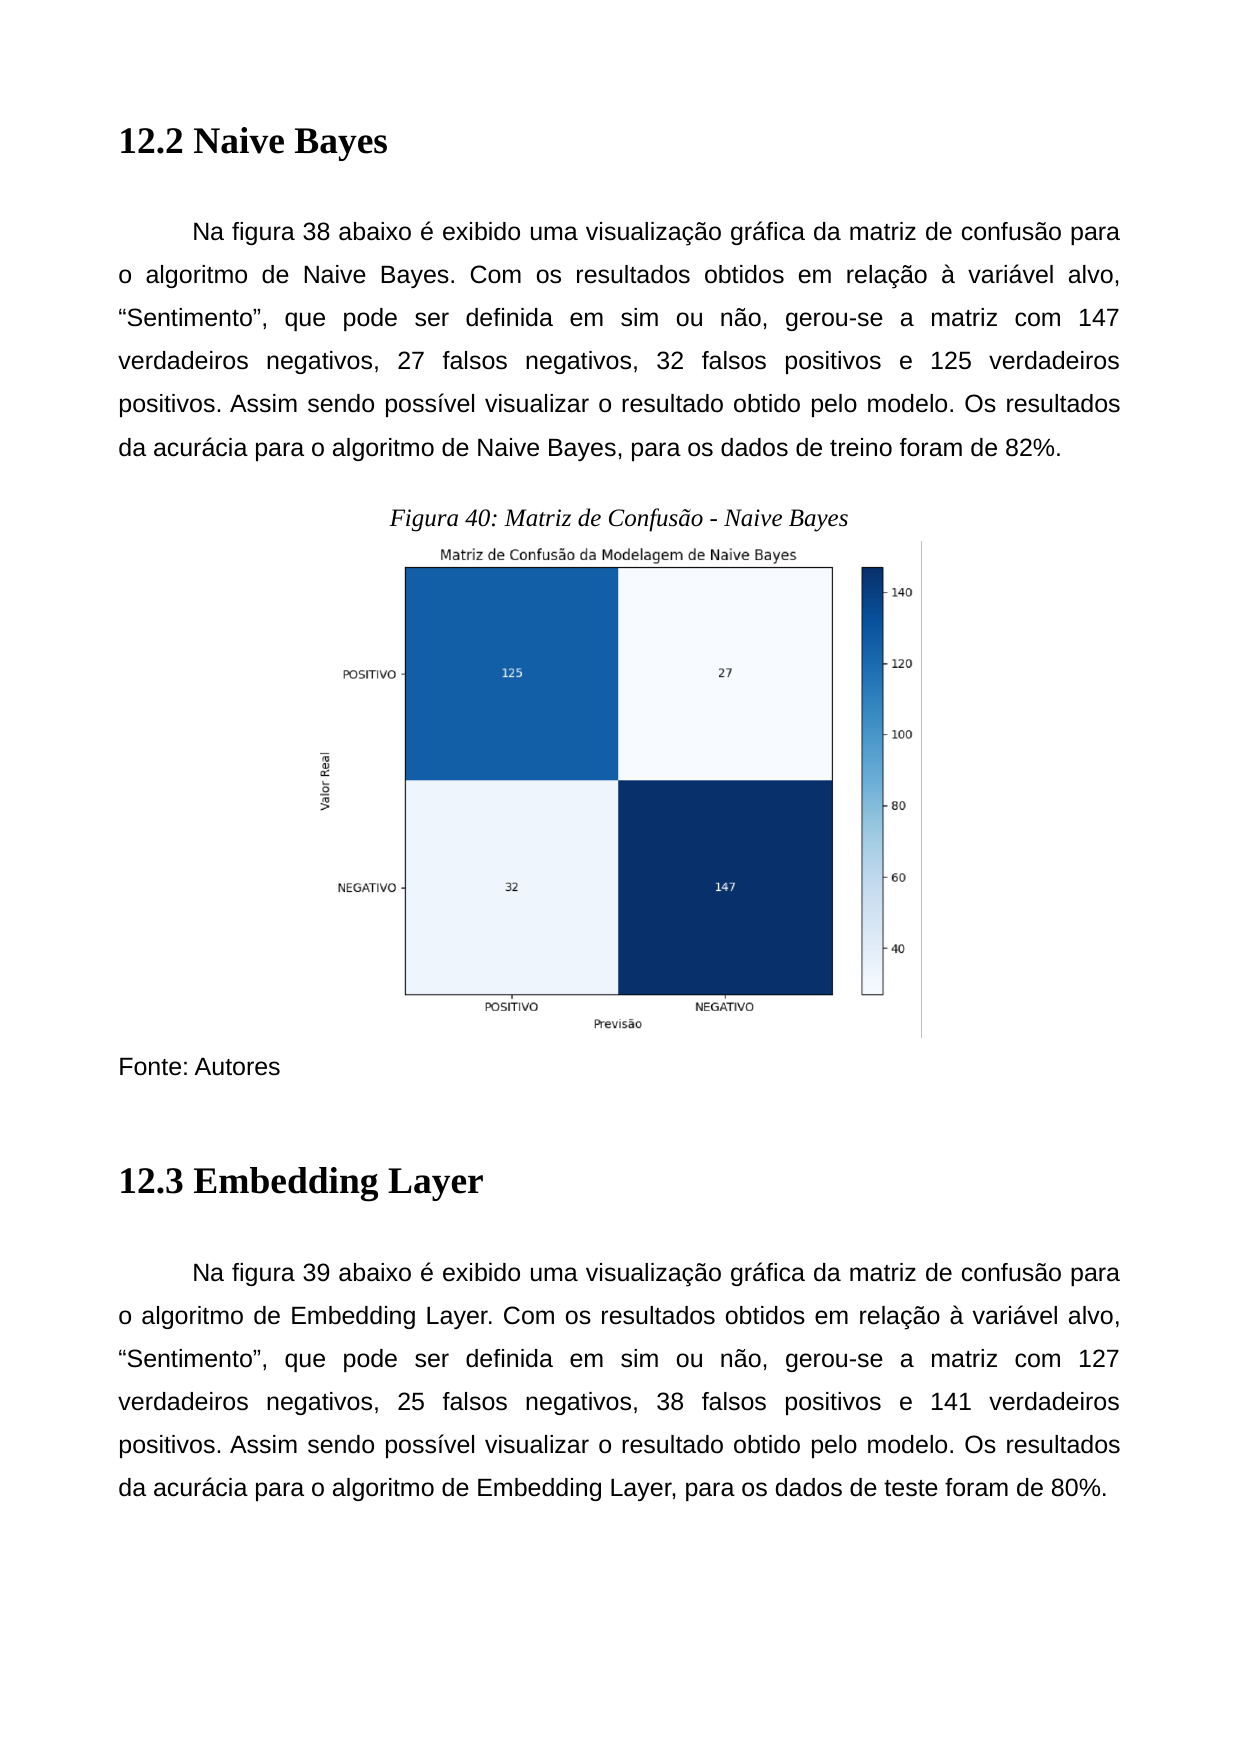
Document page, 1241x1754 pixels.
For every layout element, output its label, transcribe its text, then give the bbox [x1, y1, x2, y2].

text Figura 40: Matriz de Confusão - Naive Bayes [266, 503, 975, 531]
text Na figura 38 abaixo é exibido uma visualização gráfica da matriz de confusão para o algoritmo de Naive Bayes. Com os resultados obtidos em relação à variável alvo, “Sentimento”, que pode ser definida em sim ou não, gerou-se a matriz com 147 verdadeiros negativos, 27 falsos negativos, 32 falsos positivos e 125 verdadeiros positivos. Assim sendo possível visualizar o resultado obtido pelo modelo. Os resultados da acurácia para o algoritmo de Naive Bayes, para os dados de treino foram de 82%. [118, 217, 1122, 461]
subtitle 12.3 Embedding Layer [118, 1159, 1122, 1202]
text Na figura 39 abaixo é exibido uma visualização gráfica da matriz de confusão para o algoritmo de Embedding Layer. Com os resultados obtidos em relação à variável alvo, “Sentimento”, que pode ser definida em sim ou não, gerou-se a matriz com 127 verdadeiros negativos, 25 falsos negativos, 38 falsos positivos e 141 verdadeiros positivos. Assim sendo possível visualizar o resultado obtido pelo modelo. Os resultados da acurácia para o algoritmo de Embedding Layer, para os dados de teste foram de 80%. [118, 1258, 1122, 1502]
subtitle 12.2 Naive Bayes [118, 118, 1122, 161]
picture [312, 541, 922, 1038]
text Fonte: Autores [118, 476, 1122, 1081]
